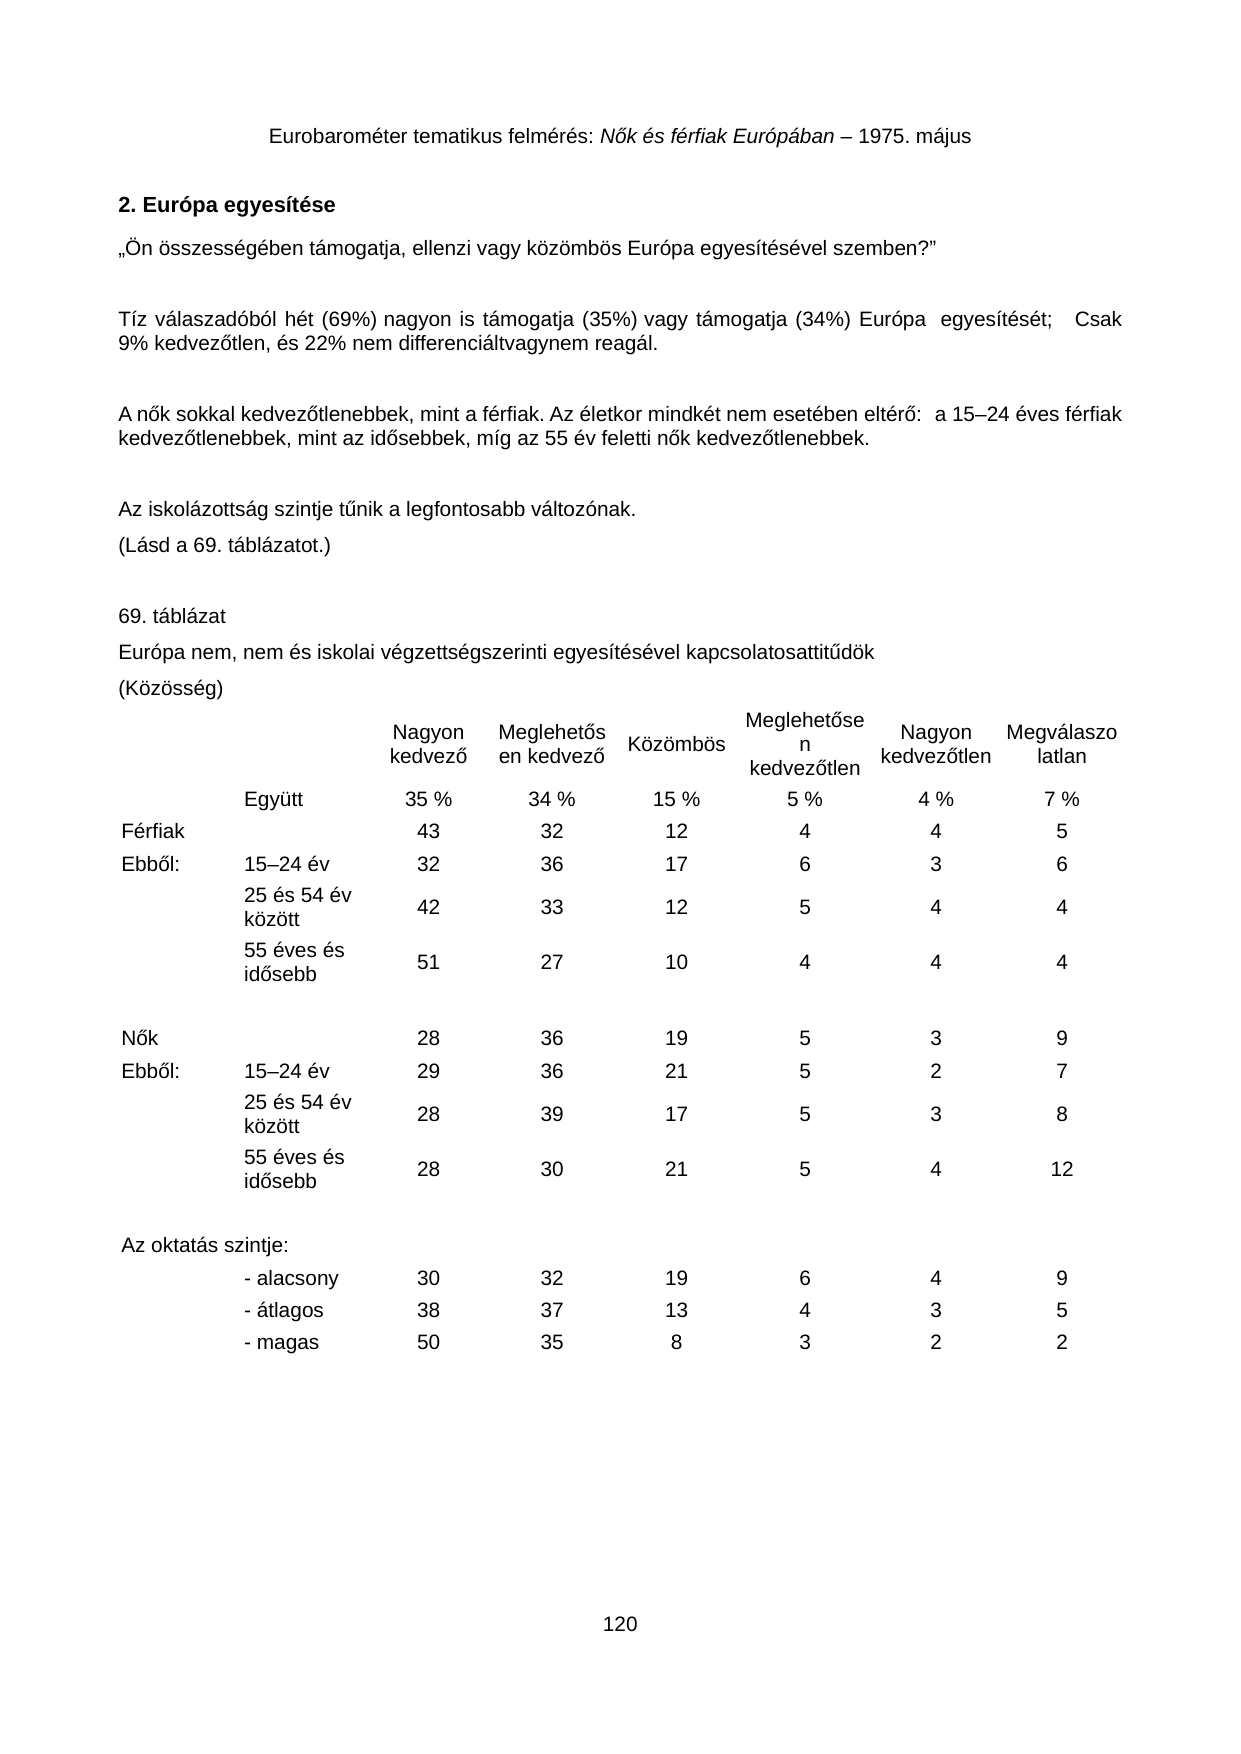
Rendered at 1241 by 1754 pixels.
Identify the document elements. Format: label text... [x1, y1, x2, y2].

table_header Megválaszolatlan [1002, 705, 1122, 783]
table_cell [118, 1087, 241, 1141]
table_cell [870, 1196, 1002, 1229]
table_cell 28 [367, 1141, 490, 1196]
table_cell 4 [870, 880, 1002, 934]
table_cell [118, 1326, 241, 1358]
text Az iskolázottság szintje tűnik a legfontosabb változónak. [118, 497, 1122, 521]
text „Ön összességében támogatja, ellenzi vagy közömbös Európa egyesítésével szemben?” [118, 236, 1122, 259]
table_cell 12 [614, 815, 739, 848]
table_header Nagyon kedvezőtlen [870, 705, 1002, 783]
text (Lásd a 69. táblázatot.) [118, 533, 1122, 557]
table_cell [118, 783, 241, 815]
table_cell [118, 1261, 241, 1293]
table_cell 5 [739, 1087, 870, 1141]
table_cell [367, 990, 490, 1022]
table_cell 5 [739, 1141, 870, 1196]
table_cell 4 [870, 1141, 1002, 1196]
table_cell 10 [614, 934, 739, 989]
table_cell 37 [490, 1294, 613, 1326]
table_cell [1002, 990, 1122, 1022]
table_cell 27 [490, 934, 613, 989]
table_cell 4 [739, 815, 870, 848]
table_cell 38 [367, 1294, 490, 1326]
table_cell 32 [367, 848, 490, 880]
table_cell 17 [614, 1087, 739, 1141]
table_cell 5 [1002, 1294, 1122, 1326]
table_cell 5 [1002, 815, 1122, 848]
table_cell [614, 1196, 739, 1229]
table_cell - magas [241, 1326, 367, 1358]
table_cell [241, 990, 367, 1022]
table_cell [870, 1229, 1002, 1261]
table_cell 17 [614, 848, 739, 880]
table_cell Az oktatás szintje: [118, 1229, 367, 1261]
table_header Közömbös [614, 705, 739, 783]
table_cell 4 [1002, 934, 1122, 989]
text Tíz válaszadóból hét (69%) nagyon is támogatja (35%) vagy támogatja (34%) Európa egyesítését; Csak 9% kedvezőtlen, és 22% nem differenciáltvagynem reagál. [118, 307, 1122, 355]
table_header Meglehetősen kedvezőtlen [739, 705, 870, 783]
table_cell 3 [870, 1294, 1002, 1326]
table_cell 25 és 54 év között [241, 880, 367, 934]
table_cell 3 [870, 1022, 1002, 1054]
table_cell 2 [1002, 1326, 1122, 1358]
table_cell 39 [490, 1087, 613, 1141]
table_cell [1002, 1196, 1122, 1229]
table_cell 3 [739, 1326, 870, 1358]
table_header [241, 705, 367, 783]
table_cell 25 és 54 év között [241, 1087, 367, 1141]
table_cell 5 [739, 1054, 870, 1087]
table_cell 35 % [367, 783, 490, 815]
table_cell 50 [367, 1326, 490, 1358]
table_cell 35 [490, 1326, 613, 1358]
table_cell [490, 1196, 613, 1229]
table_cell [739, 990, 870, 1022]
table_cell [739, 1196, 870, 1229]
table_cell [870, 990, 1002, 1022]
table_cell Férfiak [118, 815, 241, 848]
table_cell [367, 1196, 490, 1229]
table_cell 4 [870, 934, 1002, 989]
table_cell 51 [367, 934, 490, 989]
table_cell - átlagos [241, 1294, 367, 1326]
table_cell 19 [614, 1022, 739, 1054]
table_cell 6 [1002, 848, 1122, 880]
table_cell 33 [490, 880, 613, 934]
table_cell 2 [870, 1054, 1002, 1087]
table_cell [241, 1022, 367, 1054]
table_cell Együtt [241, 783, 367, 815]
table_cell [614, 1229, 739, 1261]
table_cell 55 éves és idősebb [241, 934, 367, 989]
text 69. táblázat [118, 604, 1122, 628]
table_cell 43 [367, 815, 490, 848]
table_cell 34 % [490, 783, 613, 815]
table_cell 4 [739, 1294, 870, 1326]
table_cell [118, 1294, 241, 1326]
table_cell 12 [614, 880, 739, 934]
subtitle 2. Európa egyesítése [118, 192, 1122, 217]
table_cell 21 [614, 1141, 739, 1196]
table_cell [739, 1229, 870, 1261]
table_cell [490, 990, 613, 1022]
table_cell 4 [739, 934, 870, 989]
table_cell 28 [367, 1022, 490, 1054]
table_cell 30 [490, 1141, 613, 1196]
table_cell [118, 1196, 241, 1229]
text Európa nem, nem és iskolai végzettségszerinti egyesítésével kapcsolatosattitűdök [118, 640, 1122, 664]
table_header [118, 705, 241, 783]
table_cell 30 [367, 1261, 490, 1293]
table_cell 36 [490, 1054, 613, 1087]
table_cell 5 [739, 880, 870, 934]
table_cell 15–24 év [241, 848, 367, 880]
table_cell 4 % [870, 783, 1002, 815]
table_cell [118, 990, 241, 1022]
table_cell 7 [1002, 1054, 1122, 1087]
table_cell [118, 880, 241, 934]
table_cell 3 [870, 848, 1002, 880]
table_cell 19 [614, 1261, 739, 1293]
table_cell 28 [367, 1087, 490, 1141]
table_cell [367, 1229, 490, 1261]
table_cell [490, 1229, 613, 1261]
table_cell 7 % [1002, 783, 1122, 815]
table_cell 36 [490, 848, 613, 880]
table_cell [241, 1196, 367, 1229]
table_cell [241, 815, 367, 848]
table_cell 36 [490, 1022, 613, 1054]
table_cell [614, 990, 739, 1022]
table_cell [118, 934, 241, 989]
table_cell 15 % [614, 783, 739, 815]
table_header Nagyon kedvező [367, 705, 490, 783]
table_cell 9 [1002, 1022, 1122, 1054]
table_cell 8 [614, 1326, 739, 1358]
table_cell - alacsony [241, 1261, 367, 1293]
table_cell 32 [490, 815, 613, 848]
table_cell [1002, 1229, 1122, 1261]
table_cell 55 éves és idősebb [241, 1141, 367, 1196]
table_cell 6 [739, 848, 870, 880]
table_cell 15–24 év [241, 1054, 367, 1087]
table_cell 3 [870, 1087, 1002, 1141]
table_cell 5 % [739, 783, 870, 815]
table_cell Nők [118, 1022, 241, 1054]
table_cell Ebből: [118, 1054, 241, 1087]
table_cell 5 [739, 1022, 870, 1054]
text A nők sokkal kedvezőtlenebbek, mint a férfiak. Az életkor mindkét nem esetében eltérő: a 15–24 éves férfiak kedvezőtlenebbek, mint az idősebbek, míg az 55 év feletti nők kedvezőtlenebbek. [118, 402, 1122, 450]
table_cell 9 [1002, 1261, 1122, 1293]
text (Közösség) [118, 675, 1122, 699]
table_cell [118, 1141, 241, 1196]
table_cell 4 [1002, 880, 1122, 934]
table_cell 29 [367, 1054, 490, 1087]
table_header Meglehetősen kedvező [490, 705, 613, 783]
table_cell 13 [614, 1294, 739, 1326]
table_cell 4 [870, 815, 1002, 848]
table_cell 6 [739, 1261, 870, 1293]
table_cell 21 [614, 1054, 739, 1087]
table_cell 2 [870, 1326, 1002, 1358]
table_cell 12 [1002, 1141, 1122, 1196]
table_cell 42 [367, 880, 490, 934]
table_cell 4 [870, 1261, 1002, 1293]
table_cell 8 [1002, 1087, 1122, 1141]
table_cell Ebből: [118, 848, 241, 880]
table_cell 32 [490, 1261, 613, 1293]
